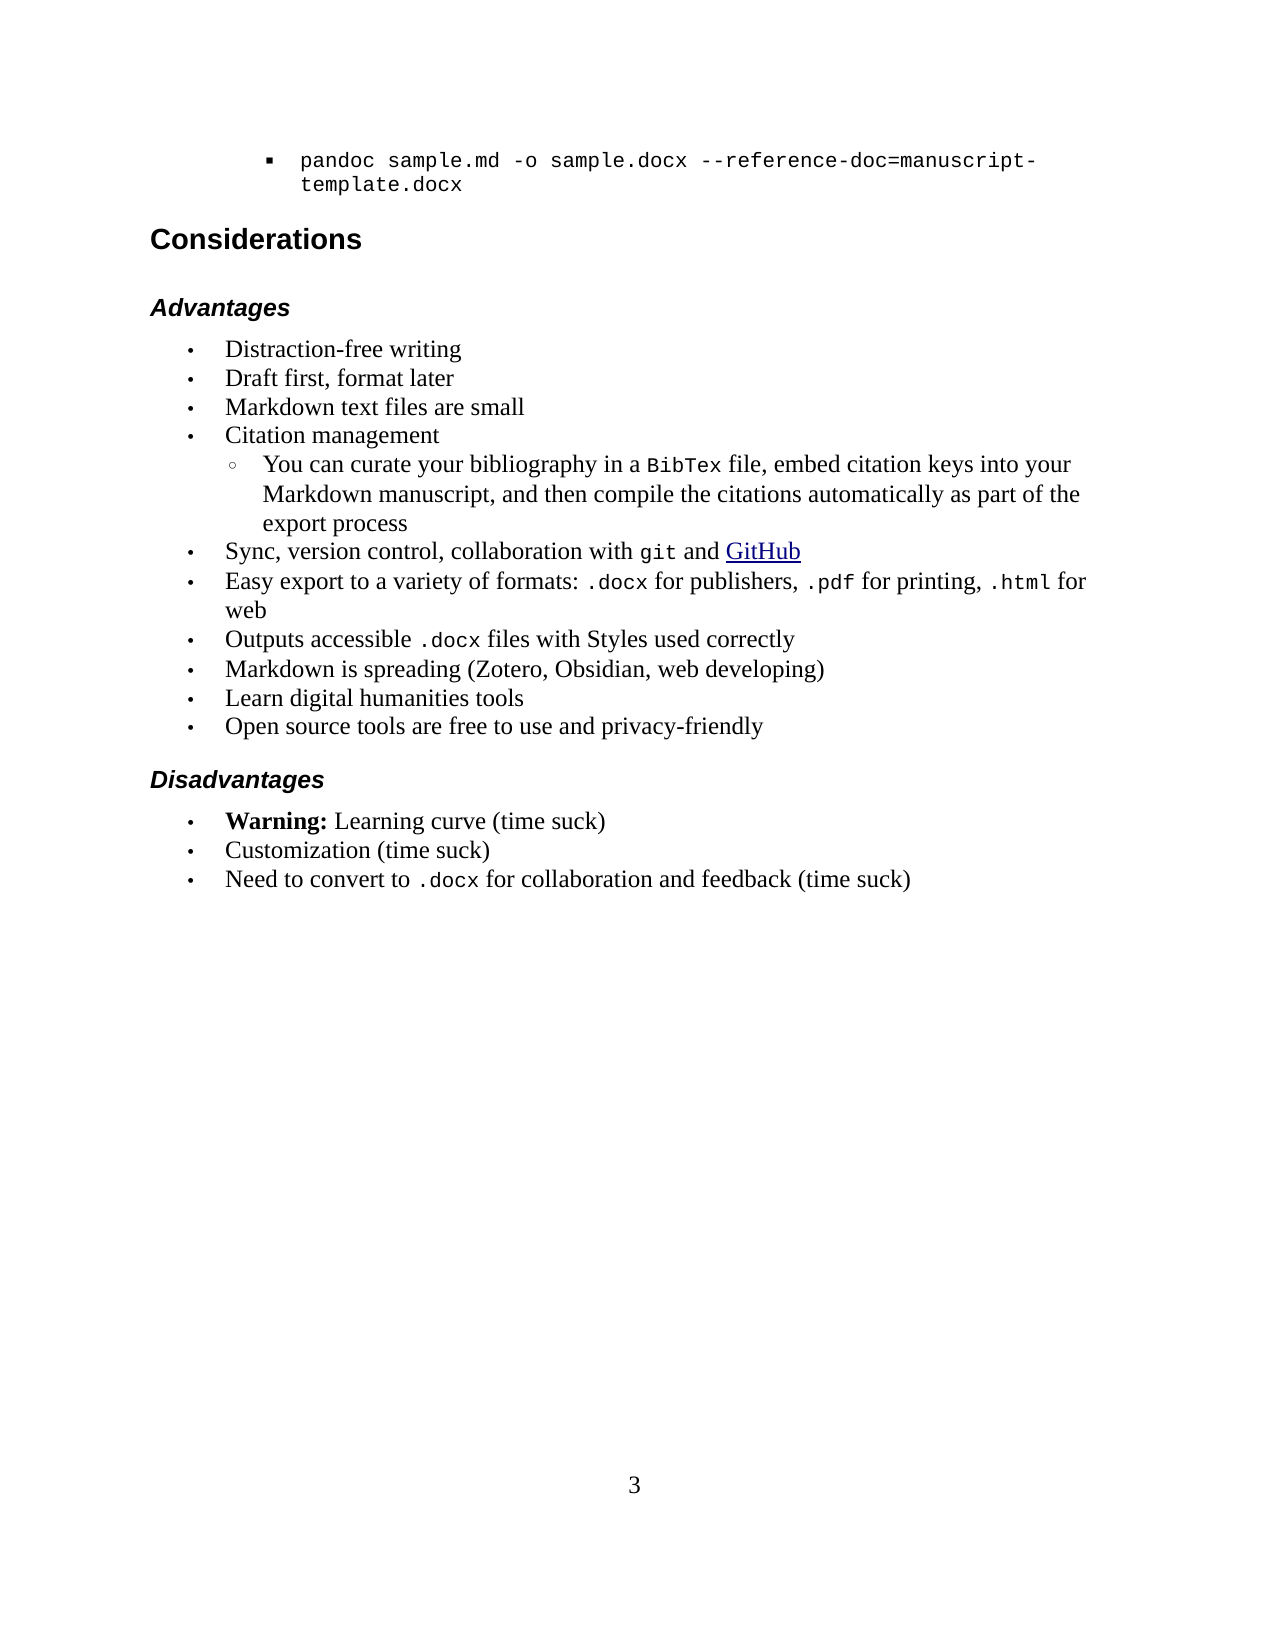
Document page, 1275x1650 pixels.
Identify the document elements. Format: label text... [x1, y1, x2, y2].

list Need to convert to .docx for collaboration and feedback (time suck) [187, 864, 1125, 893]
list Learn digital humanities tools [187, 683, 1125, 711]
list pandoc sample.md -o sample.docx --reference-doc=manuscript-template.docx [262, 150, 1125, 197]
list Markdown is spreading (Zotero, Obsidian, web developing) [187, 654, 1125, 683]
subtitle Considerations [150, 222, 1125, 256]
subtitle Disadvantages [150, 765, 1125, 794]
list Draft first, format later [187, 363, 1125, 392]
list Outputs accessible .docx files with Styles used correctly [187, 624, 1125, 654]
list Easy export to a variety of formats: .docx for publishers, .pdf for printing, .html for web [187, 566, 1125, 624]
list Customization (time suck) [187, 835, 1125, 864]
subtitle Advantages [150, 293, 1125, 322]
list Citation management [187, 421, 1125, 449]
list Sync, version control, collaboration with git and GitHub [187, 536, 1125, 566]
list You can curate your bibliography in a BibTex file, embed citation keys into your Markdown manuscript, and then compile the citations automatically as part of the export process [225, 449, 1125, 536]
list Open source tools are free to use and privacy-friendly [187, 711, 1125, 740]
list Distraction-free writing [187, 334, 1125, 363]
list Warning: Learning curve (time suck) [187, 806, 1125, 835]
list Markdown text files are small [187, 392, 1125, 421]
